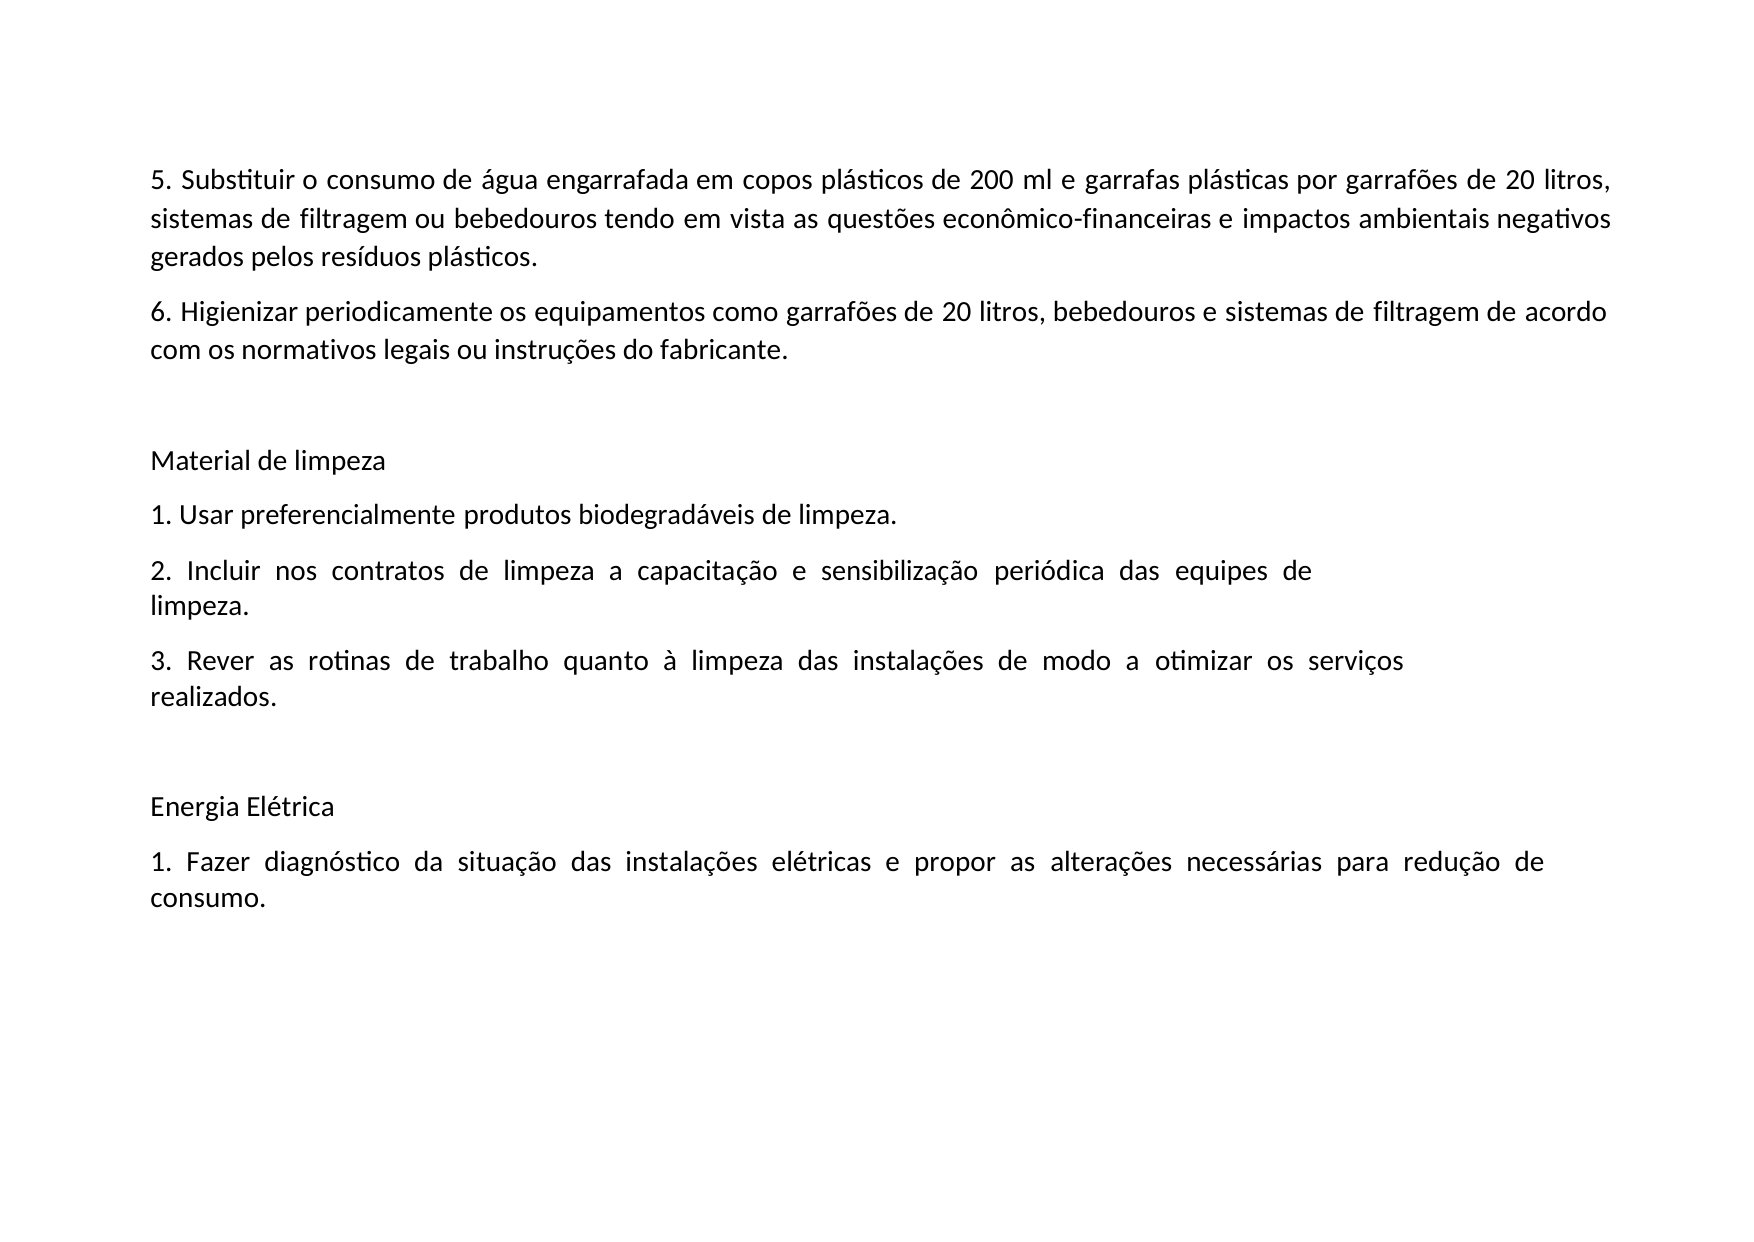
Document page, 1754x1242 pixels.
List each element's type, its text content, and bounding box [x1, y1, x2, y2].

text Material de limpeza [150, 442, 389, 477]
text 1. Fazer diagnóstico da situação das instalações elétricas e propor as alterações necessárias para redução de consumo. [150, 843, 1545, 914]
text 5. Substituir o consumo de água engarrafada em copos plásticos de 200 ml e garrafas plásticas por garrafões de 20 litros, sistemas de filtragem ou bebedouros tendo em vista as questões econômico-financeiras e impactos ambientais negativos gerados pelos resíduos plásticos. [150, 161, 1611, 274]
text 2. Incluir nos contratos de limpeza a capacitação e sensibilização periódica das equipes de limpeza. [150, 552, 1312, 623]
text 3. Rever as rotinas de trabalho quanto à limpeza das instalações de modo a otimizar os serviços realizados. [150, 642, 1404, 714]
text 6. Higienizar periodicamente os equipamentos como garrafões de 20 litros, bebedouros e sistemas de filtragem de acordo com os normativos legais ou instruções do fabricante. [150, 293, 1611, 367]
text Energia Elétrica [150, 788, 338, 824]
text 1. Usar preferencialmente produtos biodegradáveis de limpeza. [150, 496, 901, 532]
